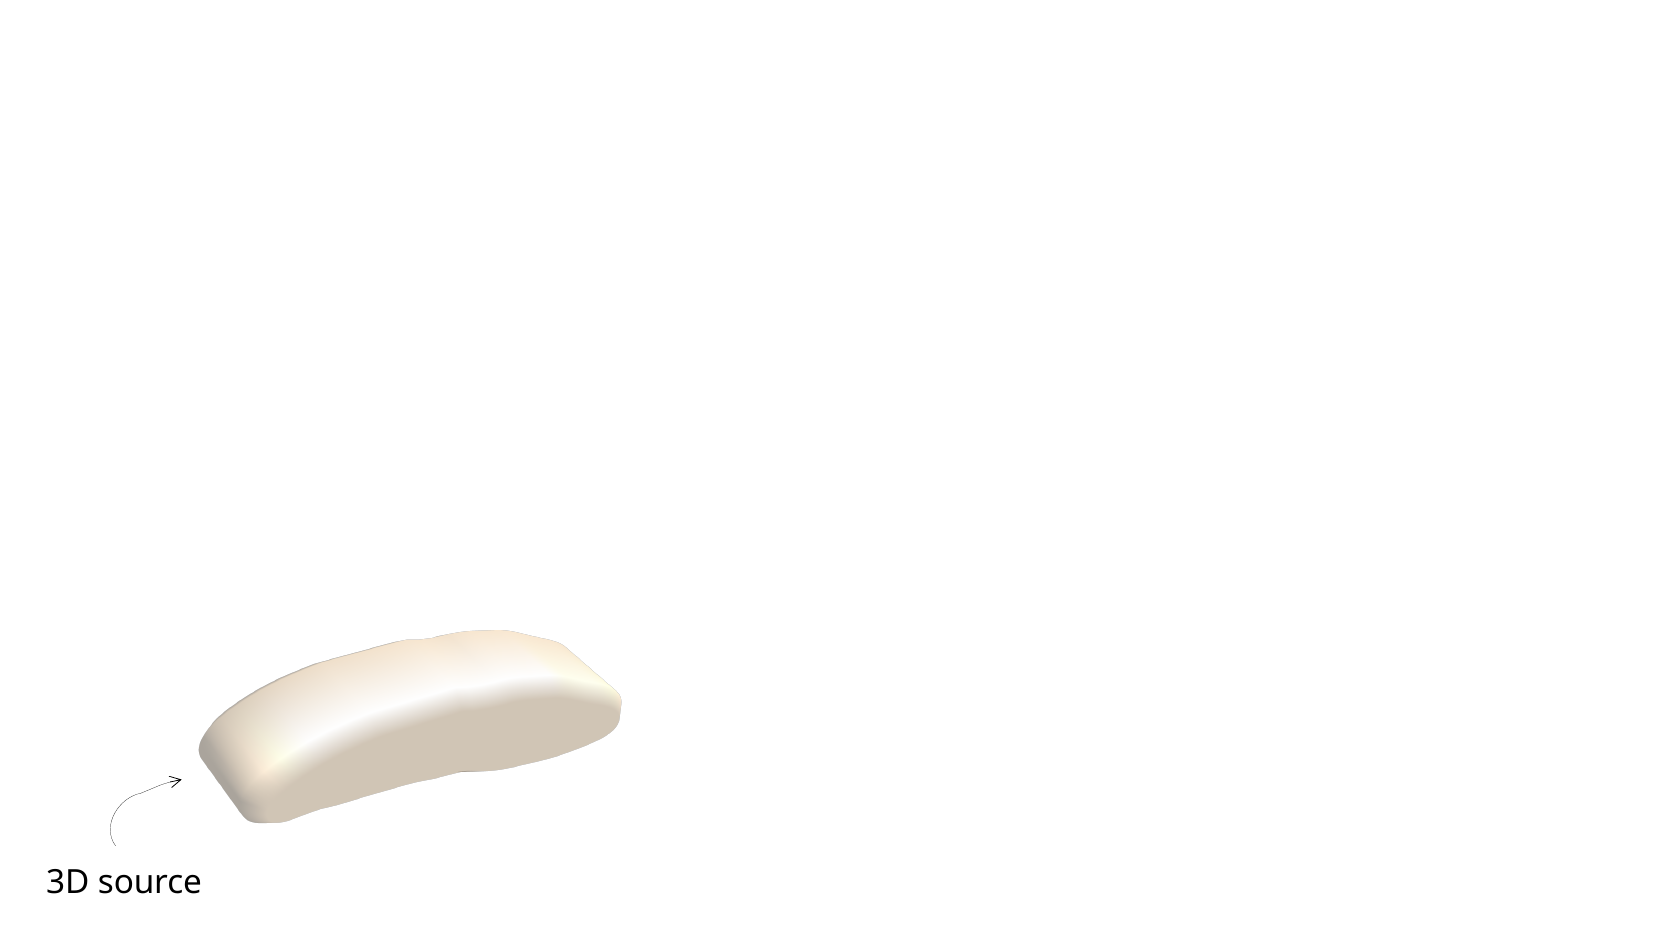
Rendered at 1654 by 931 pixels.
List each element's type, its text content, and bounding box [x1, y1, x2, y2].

text_box 3D source [31, 850, 206, 902]
